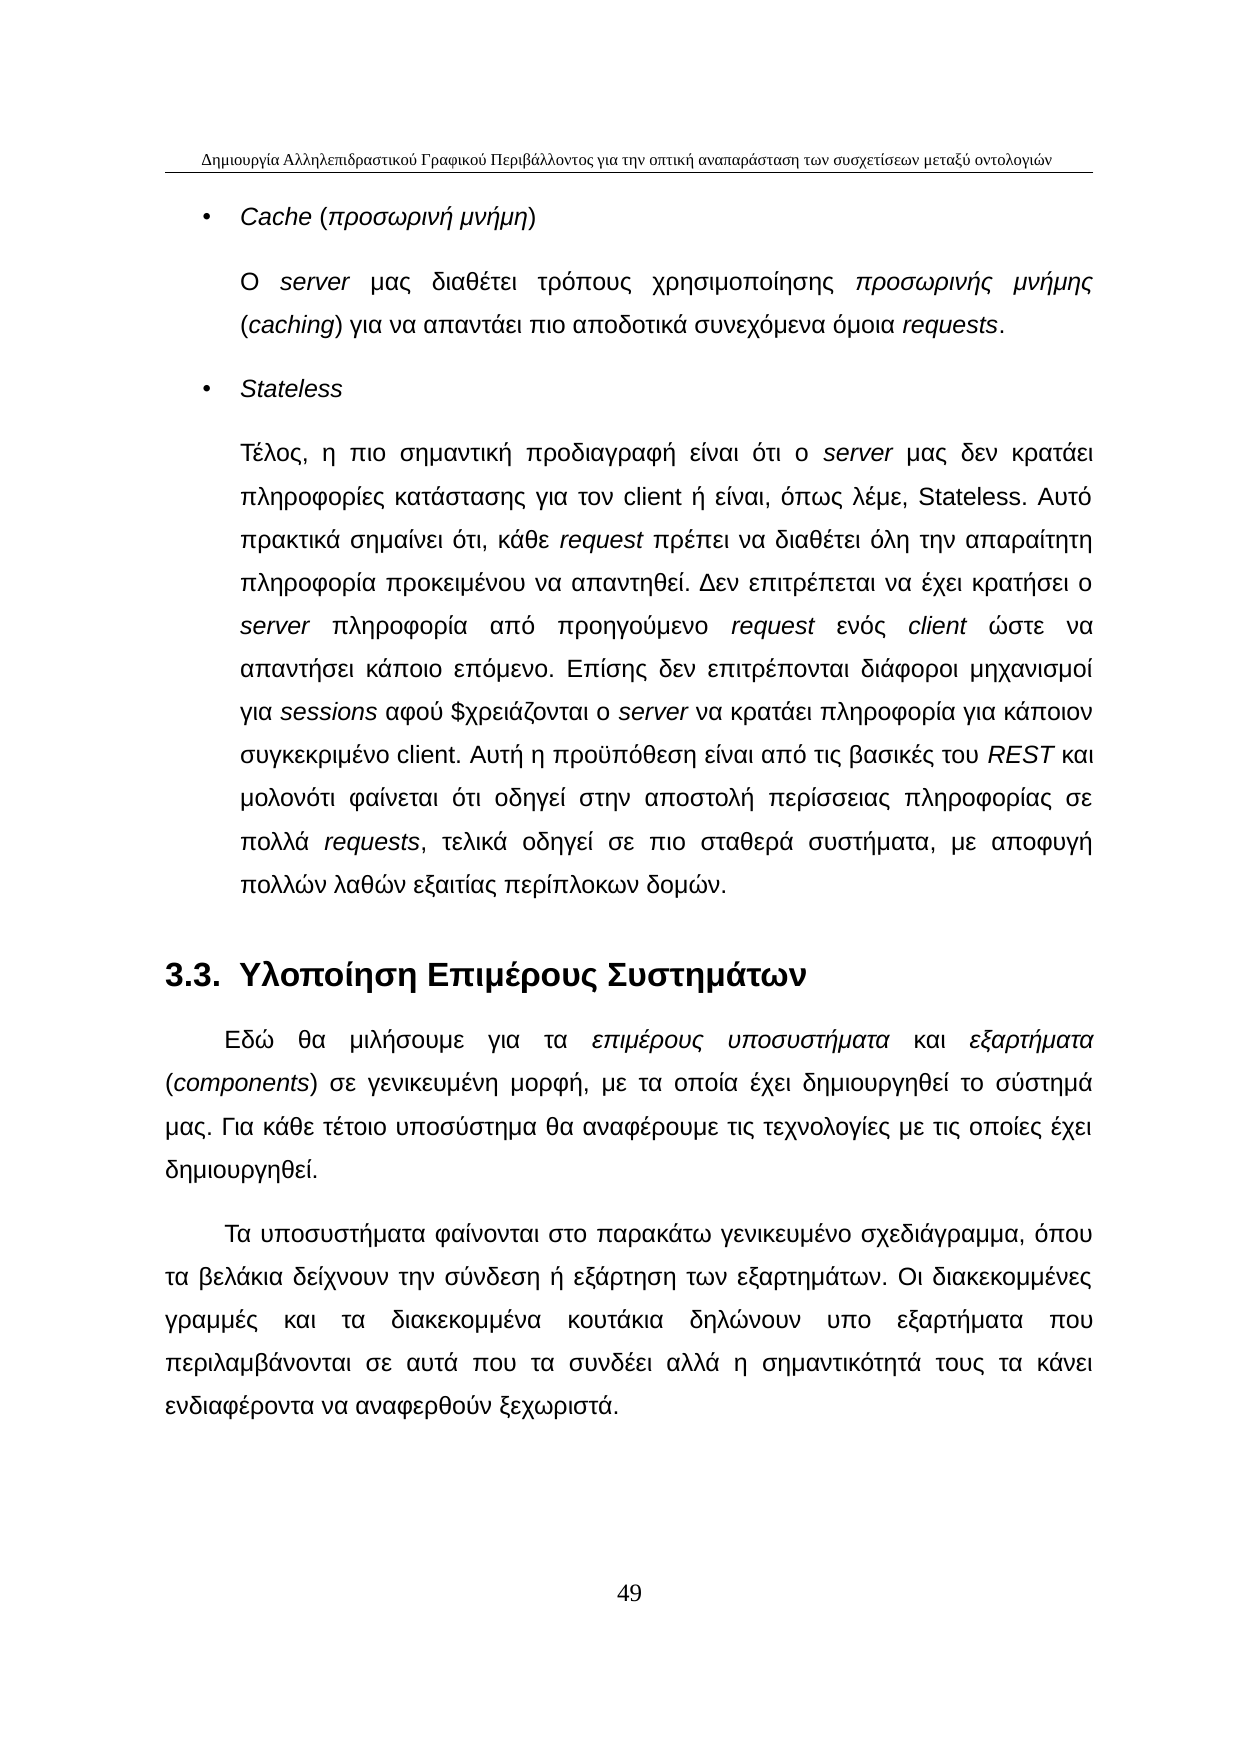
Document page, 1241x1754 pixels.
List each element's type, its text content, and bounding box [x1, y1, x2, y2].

list Cache (προσωρινή μνήμη) [202, 202, 1093, 231]
text Εδώ θα μιλήσουμε για τα επιμέρους υποσυστήματα και εξαρτήματα (components) σε γενικευμένη μορφή, με τα οποία έχει δημιουργηθεί το σύστημά μας. Για κάθε τέτοιο υποσύστημα θα αναφέρουμε τις τεχνολογίες με τις οποίες έχει δημιουργηθεί. [165, 1025, 1093, 1183]
text Τα υποσυστήματα φαίνονται στο παρακάτω γενικευμένο σχεδιάγραμμα, όπου τα βελάκια δείχνουν την σύνδεση ή εξάρτηση των εξαρτημάτων. Οι διακεκομμένες γραμμές και τα διακεκομμένα κουτάκια δηλώνουν υπο εξαρτήματα που περιλαμβάνονται σε αυτά που τα συνδέει αλλά η σημαντικότητά τους τα κάνει ενδιαφέροντα να αναφερθούν ξεχωριστά. [165, 1219, 1093, 1420]
list Τέλος, η πιο σημαντική προδιαγραφή είναι ότι ο server μας δεν κρατάει πληροφορίες κατάστασης για τον client ή είναι, όπως λέμε, Stateless. Αυτό πρακτικά σημαίνει ότι, κάθε request πρέπει να διαθέτει όλη την απαραίτητη πληροφορία προκειμένου να απαντηθεί. Δεν επιτρέπεται να έχει κρατήσει ο server πληροφορία από προηγούμενο request ενός client ώστε να απαντήσει κάποιο επόμενο. Επίσης δεν επιτρέπονται διάφοροι μηχανισμοί για sessions αφού $χρειάζονται ο server να κρατάει πληροφορία για κάποιον συγκεκριμένο client. Αυτή η προϋπόθεση είναι από τις βασικές του REST και μολονότι φαίνεται ότι οδηγεί στην αποστολή περίσσειας πληροφορίας σε πολλά requests, τελικά οδηγεί σε πιο σταθερά συστήματα, με αποφυγή πολλών λαθών εξαιτίας περίπλοκων δομών. [202, 438, 1093, 898]
list Stateless [202, 374, 1093, 403]
list Ο server μας διαθέτει τρόπους χρησιμοποίησης προσωρινής μνήμης (caching) για να απαντάει πιο αποδοτικά συνεχόμενα όμοια requests. [202, 267, 1093, 338]
subtitle Υλοποίηση Επιμέρους Συστημάτων [165, 955, 1093, 993]
